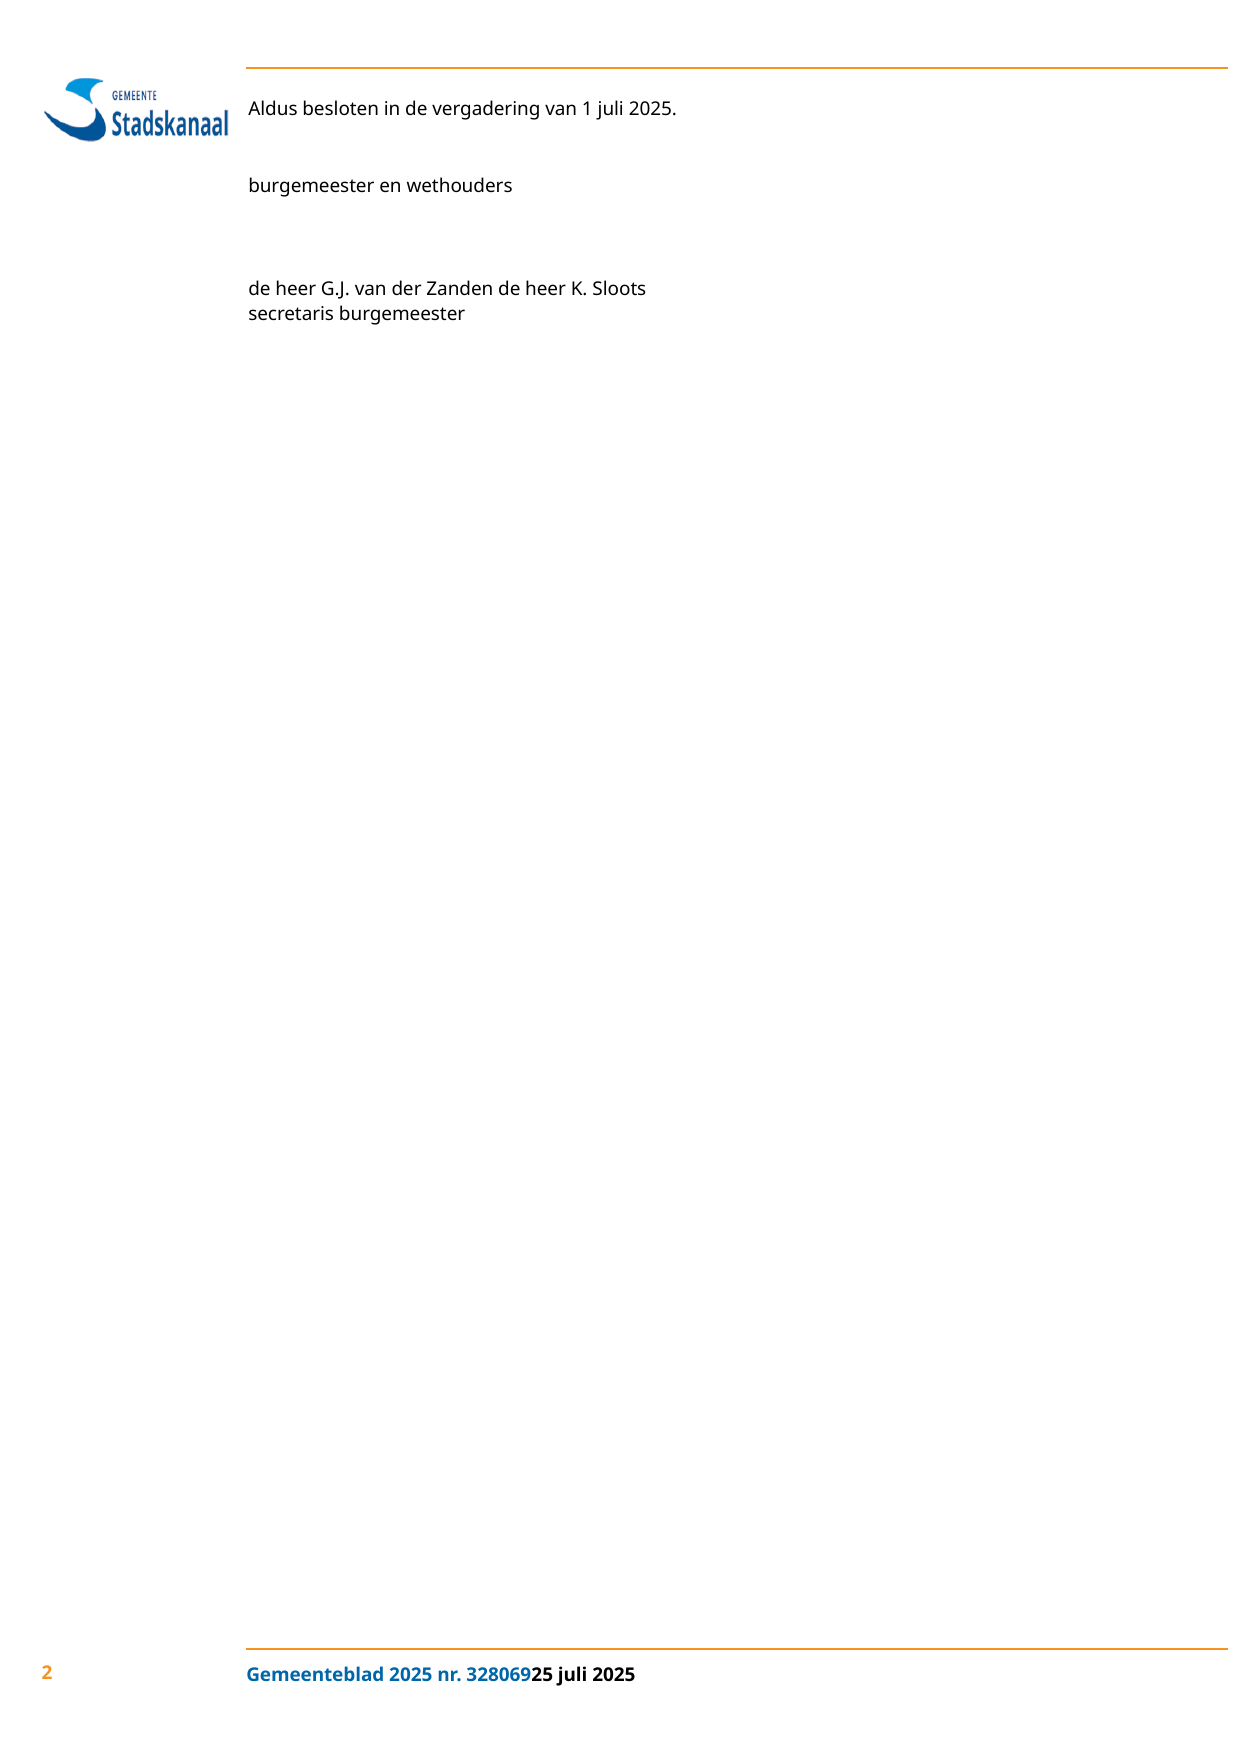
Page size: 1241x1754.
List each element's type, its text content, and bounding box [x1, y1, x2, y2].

text de heer G.J. van der Zanden de heer K. Sloots [248, 275, 1152, 301]
picture [41, 47, 231, 172]
text Aldus besloten in de vergadering van 1 juli 2025. [248, 95, 1152, 121]
text burgemeester en wethouders [248, 172, 1152, 198]
text secretaris burgemeester [248, 301, 1152, 326]
